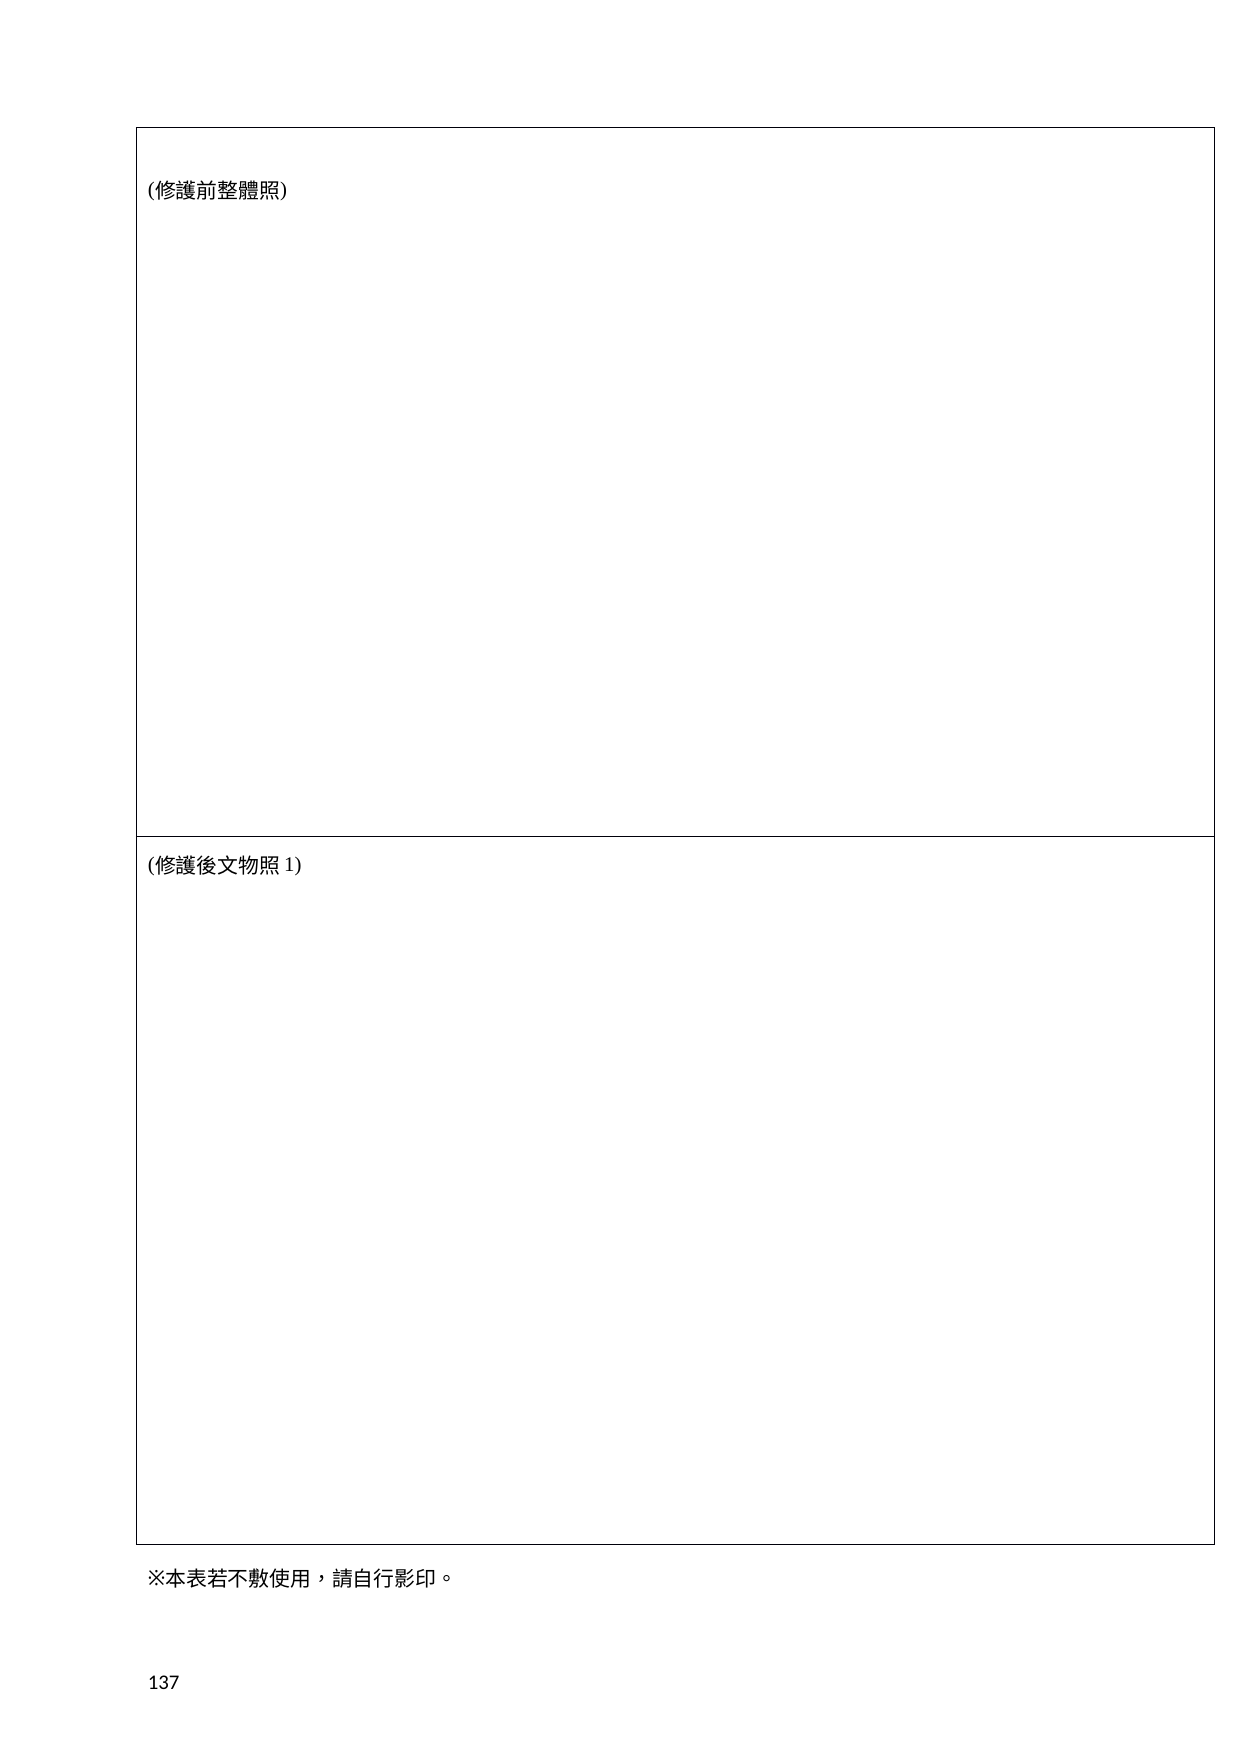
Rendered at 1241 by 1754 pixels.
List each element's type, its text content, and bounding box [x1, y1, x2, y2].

text ※本表若不敷使用，請自行影印。 [148, 1552, 1092, 1589]
table_cell (修護前整體照) [137, 128, 1214, 836]
table_cell (修護後文物照1) [137, 837, 1214, 1544]
